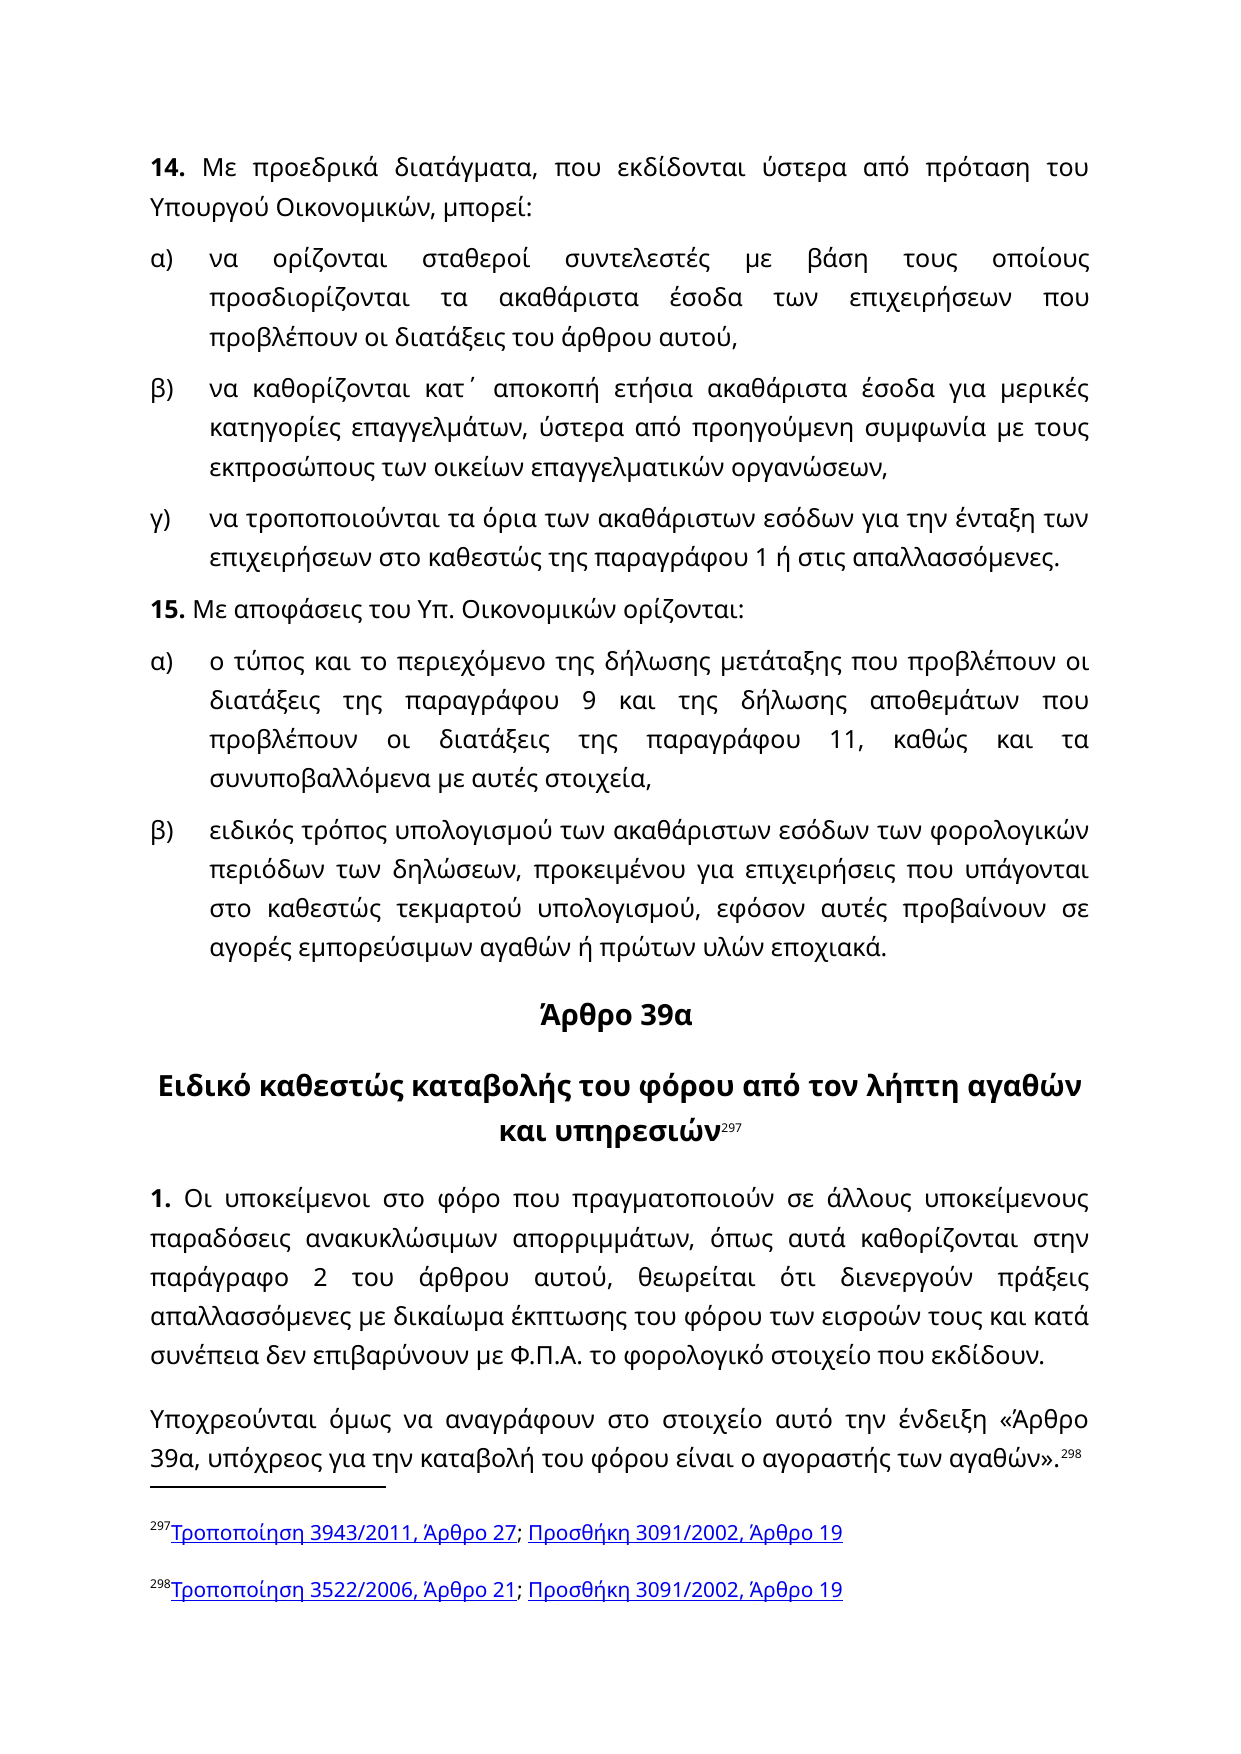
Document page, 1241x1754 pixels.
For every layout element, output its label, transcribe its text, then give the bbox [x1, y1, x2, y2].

text 1. Οι υποκείμενοι στο φόρο που πραγματοποιούν σε άλλους υποκείμενους παραδόσεις ανακυκλώσιμων απορριμμάτων, όπως αυτά καθορίζονται στην παράγραφο 2 του άρθρου αυτού, θεωρείται ότι διενεργούν πράξεις απαλλασσόμενες με δικαίωμα έκπτωσης του φόρου των εισροών τους και κατά συνέπεια δεν επιβαρύνουν με Φ.Π.Α. το φορολογικό στοιχείο που εκδίδουν. [150, 1181, 1090, 1372]
list γ) να τροποποιούνται τα όρια των ακαθάριστων εσόδων για την ένταξη των επιχειρήσεων στο καθεστώς της παραγράφου 1 ή στις απαλλασσόμενες. [150, 501, 1090, 574]
subtitle Άρθρο 39α [150, 994, 1090, 1034]
text Υποχρεούνται όμως να αναγράφουν στο στοιχείο αυτό την ένδειξη «Άρθρο 39α, υπόχρεος για την καταβολή του φόρου είναι ο αγοραστής των αγαθών». [150, 1402, 1090, 1475]
list β) ειδικός τρόπος υπολογισμού των ακαθάριστων εσόδων των φορολογικών περιόδων των δηλώσεων, προκειμένου για επιχειρήσεις που υπάγονται στο καθεστώς τεκμαρτού υπολογισμού, εφόσον αυτές προβαίνουν σε αγορές εμπορεύσιμων αγαθών ή πρώτων υλών εποχιακά. [150, 812, 1090, 964]
list α) ο τύπος και το περιεχόμενο της δήλωσης μετάταξης που προβλέπουν οι διατάξεις της παραγράφου 9 και της δήλωσης αποθεμάτων που προβλέπουν οι διατάξεις της παραγράφου 11, καθώς και τα συνυποβαλλόμενα με αυτές στοιχεία, [150, 643, 1090, 795]
subtitle Ειδικό καθεστώς καταβολής του φόρου από τον λήπτη αγαθών και υπηρεσιών [150, 1065, 1090, 1150]
list β) να καθορίζονται κατ΄ αποκοπή ετήσια ακαθάριστα έσοδα για μερικές κατηγορίες επαγγελμάτων, ύστερα από προηγούμενη συμφωνία με τους εκπροσώπους των οικείων επαγγελματικών οργανώσεων, [150, 371, 1090, 483]
text 15. Με αποφάσεις του Υπ. Οικονομικών ορίζονται: [150, 592, 1090, 626]
list α) να ορίζονται σταθεροί συντελεστές με βάση τους οποίους προσδιορίζονται τα ακαθάριστα έσοδα των επιχειρήσεων που προβλέπουν οι διατάξεις του άρθρου αυτού, [150, 241, 1090, 353]
text Τροποποίηση 3522/2006, Άρθρο 21; Προσθήκη 3091/2002, Άρθρο 19 [150, 1576, 1090, 1604]
text Τροποποίηση 3943/2011, Άρθρο 27; Προσθήκη 3091/2002, Άρθρο 19 [150, 1518, 1090, 1546]
text 14. Με προεδρικά διατάγματα, που εκδίδονται ύστερα από πρόταση του Υπουργού Οικονομικών, μπορεί: [150, 150, 1090, 223]
